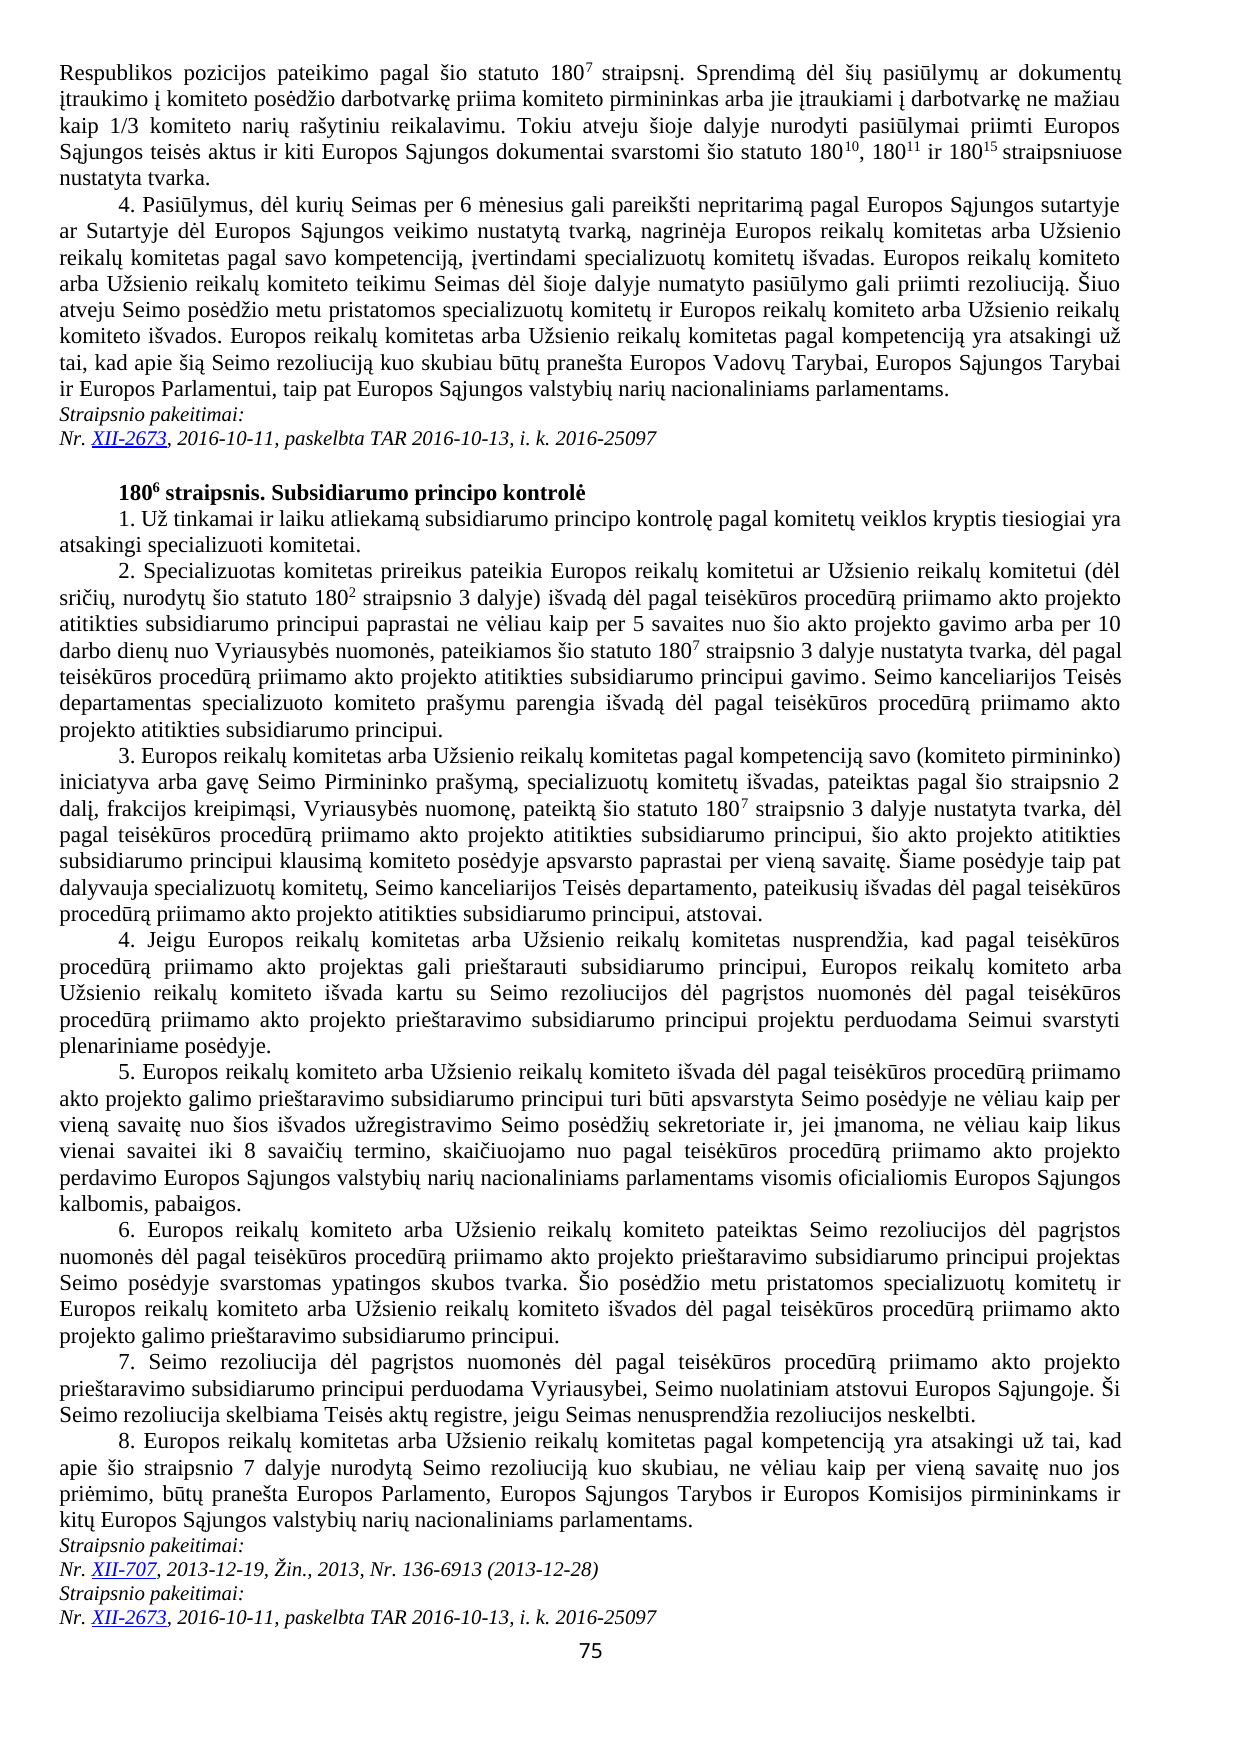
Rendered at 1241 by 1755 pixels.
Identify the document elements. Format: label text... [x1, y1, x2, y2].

text 1. Už tinkamai ir laiku atliekamą subsidiarumo principo kontrolę pagal komitetų veiklos kryptis tiesiogiai yra atsakingi specializuoti komitetai. [59, 505, 1122, 558]
text 1806 straipsnis. Subsidiarumo principo kontrolė [59, 478, 1122, 505]
text 4. Jeigu Europos reikalų komitetas arba Užsienio reikalų komitetas nusprendžia, kad pagal teisėkūros procedūrą priimamo akto projektas gali prieštarauti subsidiarumo principui, Europos reikalų komiteto arba Užsienio reikalų komiteto išvada kartu su Seimo rezoliucijos dėl pagrįstos nuomonės dėl pagal teisėkūros procedūrą priimamo akto projekto prieštaravimo subsidiarumo principui projektu perduodama Seimui svarstyti plenariniame posėdyje. [59, 927, 1122, 1058]
text 4. Pasiūlymus, dėl kurių Seimas per 6 mėnesius gali pareikšti nepritarimą pagal Europos Sąjungos sutartyje ar Sutartyje dėl Europos Sąjungos veikimo nustatytą tvarką, nagrinėja Europos reikalų komitetas arba Užsienio reikalų komitetas pagal savo kompetenciją, įvertindami specializuotų komitetų išvadas. Europos reikalų komiteto arba Užsienio reikalų komiteto teikimu Seimas dėl šioje dalyje numatyto pasiūlymo gali priimti rezoliuciją. Šiuo atveju Seimo posėdžio metu pristatomos specializuotų komitetų ir Europos reikalų komiteto arba Užsienio reikalų komiteto išvados. Europos reikalų komitetas arba Užsienio reikalų komitetas pagal kompetenciją yra atsakingi už tai, kad apie šią Seimo rezoliuciją kuo skubiau būtų pranešta Europos Vadovų Tarybai, Europos Sąjungos Tarybai ir Europos Parlamentui, taip pat Europos Sąjungos valstybių narių nacionaliniams parlamentams. [59, 191, 1122, 402]
text Straipsnio pakeitimai: [59, 402, 1122, 426]
text 7. Seimo rezoliucija dėl pagrįstos nuomonės dėl pagal teisėkūros procedūrą priimamo akto projekto prieštaravimo subsidiarumo principui perduodama Vyriausybei, Seimo nuolatiniam atstovui Europos Sąjungoje. Ši Seimo rezoliucija skelbiama Teisės aktų registre, jeigu Seimas nenusprendžia rezoliucijos neskelbti. [59, 1348, 1122, 1427]
text Nr. XII-707, 2013-12-19, Žin., 2013, Nr. 136-6913 (2013-12-28) [59, 1557, 1122, 1581]
text Nr. XII-2673, 2016-10-11, paskelbta TAR 2016-10-13, i. k. 2016-25097 [59, 426, 1122, 450]
text 5. Europos reikalų komiteto arba Užsienio reikalų komiteto išvada dėl pagal teisėkūros procedūrą priimamo akto projekto galimo prieštaravimo subsidiarumo principui turi būti apsvarstyta Seimo posėdyje ne vėliau kaip per vieną savaitę nuo šios išvados užregistravimo Seimo posėdžių sekretoriate ir, jei įmanoma, ne vėliau kaip likus vienai savaitei iki 8 savaičių termino, skaičiuojamo nuo pagal teisėkūros procedūrą priimamo akto projekto perdavimo Europos Sąjungos valstybių narių nacionaliniams parlamentams visomis oficialiomis Europos Sąjungos kalbomis, pabaigos. [59, 1058, 1122, 1216]
text Straipsnio pakeitimai: [59, 1533, 1122, 1557]
text 6. Europos reikalų komiteto arba Užsienio reikalų komiteto pateiktas Seimo rezoliucijos dėl pagrįstos nuomonės dėl pagal teisėkūros procedūrą priimamo akto projekto prieštaravimo subsidiarumo principui projektas Seimo posėdyje svarstomas ypatingos skubos tvarka. Šio posėdžio metu pristatomos specializuotų komitetų ir Europos reikalų komiteto arba Užsienio reikalų komiteto išvados dėl pagal teisėkūros procedūrą priimamo akto projekto galimo prieštaravimo subsidiarumo principui. [59, 1216, 1122, 1348]
text 3. Europos reikalų komitetas arba Užsienio reikalų komitetas pagal kompetenciją savo (komiteto pirmininko) iniciatyva arba gavę Seimo Pirmininko prašymą, specializuotų komitetų išvadas, pateiktas pagal šio straipsnio 2 dalį, frakcijos kreipimąsi, Vyriausybės nuomonę, pateiktą šio statuto 1807 straipsnio 3 dalyje nustatyta tvarka, dėl pagal teisėkūros procedūrą priimamo akto projekto atitikties subsidiarumo principui, šio akto projekto atitikties subsidiarumo principui klausimą komiteto posėdyje apsvarsto paprastai per vieną savaitę. Šiame posėdyje taip pat dalyvauja specializuotų komitetų, Seimo kanceliarijos Teisės departamento, pateikusių išvadas dėl pagal teisėkūros procedūrą priimamo akto projekto atitikties subsidiarumo principui, atstovai. [59, 742, 1122, 927]
text Respublikos pozicijos pateikimo pagal šio statuto 1807 straipsnį. Sprendimą dėl šių pasiūlymų ar dokumentų įtraukimo į komiteto posėdžio darbotvarkę priima komiteto pirmininkas arba jie įtraukiami į darbotvarkę ne mažiau kaip 1/3 komiteto narių rašytiniu reikalavimu. Tokiu atveju šioje dalyje nurodyti pasiūlymai priimti Europos Sąjungos teisės aktus ir kiti Europos Sąjungos dokumentai svarstomi šio statuto 18010, 18011 ir 18015 straipsniuose nustatyta tvarka. [59, 59, 1122, 191]
text 2. Specializuotas komitetas prireikus pateikia Europos reikalų komitetui ar Užsienio reikalų komitetui (dėl sričių, nurodytų šio statuto 1802 straipsnio 3 dalyje) išvadą dėl pagal teisėkūros procedūrą priimamo akto projekto atitikties subsidiarumo principui paprastai ne vėliau kaip per 5 savaites nuo šio akto projekto gavimo arba per 10 darbo dienų nuo Vyriausybės nuomonės, pateikiamos šio statuto 1807 straipsnio 3 dalyje nustatyta tvarka, dėl pagal teisėkūros procedūrą priimamo akto projekto atitikties subsidiarumo principui gavimo. Seimo kanceliarijos Teisės departamentas specializuoto komiteto prašymu parengia išvadą dėl pagal teisėkūros procedūrą priimamo akto projekto atitikties subsidiarumo principui. [59, 558, 1122, 742]
text Straipsnio pakeitimai: [59, 1581, 1122, 1605]
text 8. Europos reikalų komitetas arba Užsienio reikalų komitetas pagal kompetenciją yra atsakingi už tai, kad apie šio straipsnio 7 dalyje nurodytą Seimo rezoliuciją kuo skubiau, ne vėliau kaip per vieną savaitę nuo jos priėmimo, būtų pranešta Europos Parlamento, Europos Sąjungos Tarybos ir Europos Komisijos pirmininkams ir kitų Europos Sąjungos valstybių narių nacionaliniams parlamentams. [59, 1427, 1122, 1533]
text Nr. XII-2673, 2016-10-11, paskelbta TAR 2016-10-13, i. k. 2016-25097 [59, 1605, 1122, 1629]
